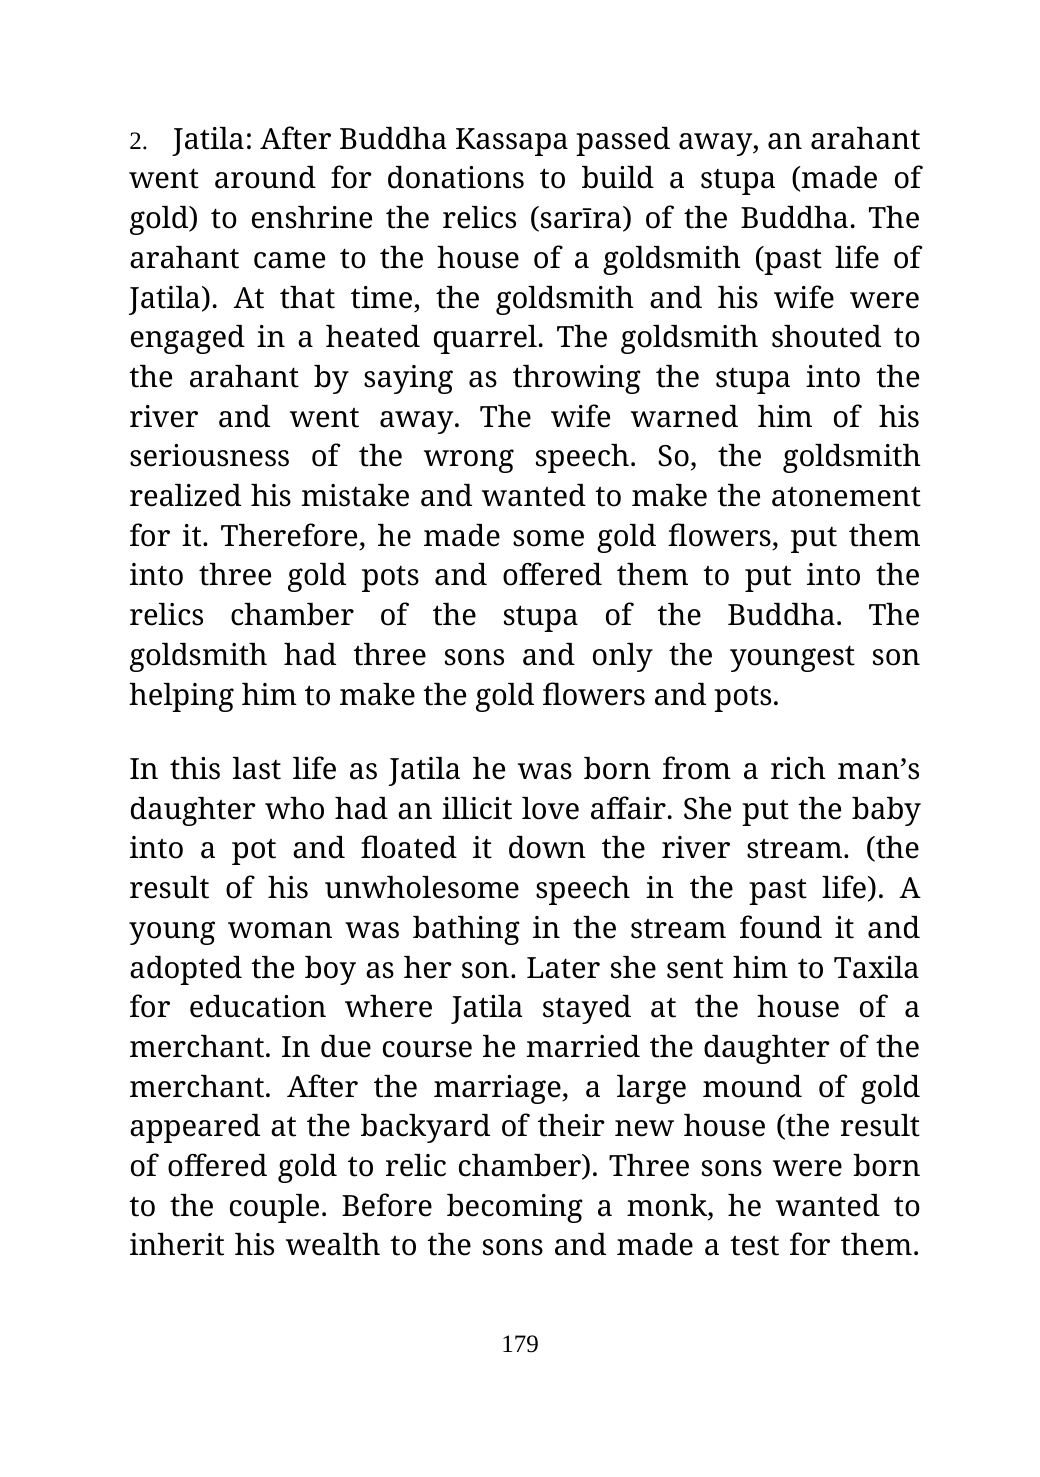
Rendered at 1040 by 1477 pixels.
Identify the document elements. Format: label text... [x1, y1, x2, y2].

text In this last life as Jatila he was born from a rich man’s daughter who had an illicit love affair. She put the baby into a pot and floated it down the river stream. (the result of his unwholesome speech in the past life). A young woman was bathing in the stream found it and adopted the boy as her son. Later she sent him to Taxila for education where Jatila stayed at the house of a merchant. In due course he married the daughter of the merchant. After the marriage, a large mound of gold appeared at the backyard of their new house (the result of offered gold to relic chamber). Three sons were born to the couple. Before becoming a monk, he wanted to inherit his wealth to the sons and made a test for them. [129, 748, 922, 1264]
list Jatila: After Buddha Kassapa passed away, an arahant went around for donations to build a stupa (made of gold) to enshrine the relics (sarīra) of the Buddha. The arahant came to the house of a goldsmith (past life of Jatila). At that time, the goldsmith and his wife were engaged in a heated quarrel. The goldsmith shouted to the arahant by saying as throwing the stupa into the river and went away. The wife warned him of his seriousness of the wrong speech. So, the goldsmith realized his mistake and wanted to make the atonement for it. Therefore, he made some gold flowers, put them into three gold pots and offered them to put into the relics chamber of the stupa of the Buddha. The goldsmith had three sons and only the youngest son helping him to make the gold flowers and pots. [129, 118, 922, 713]
